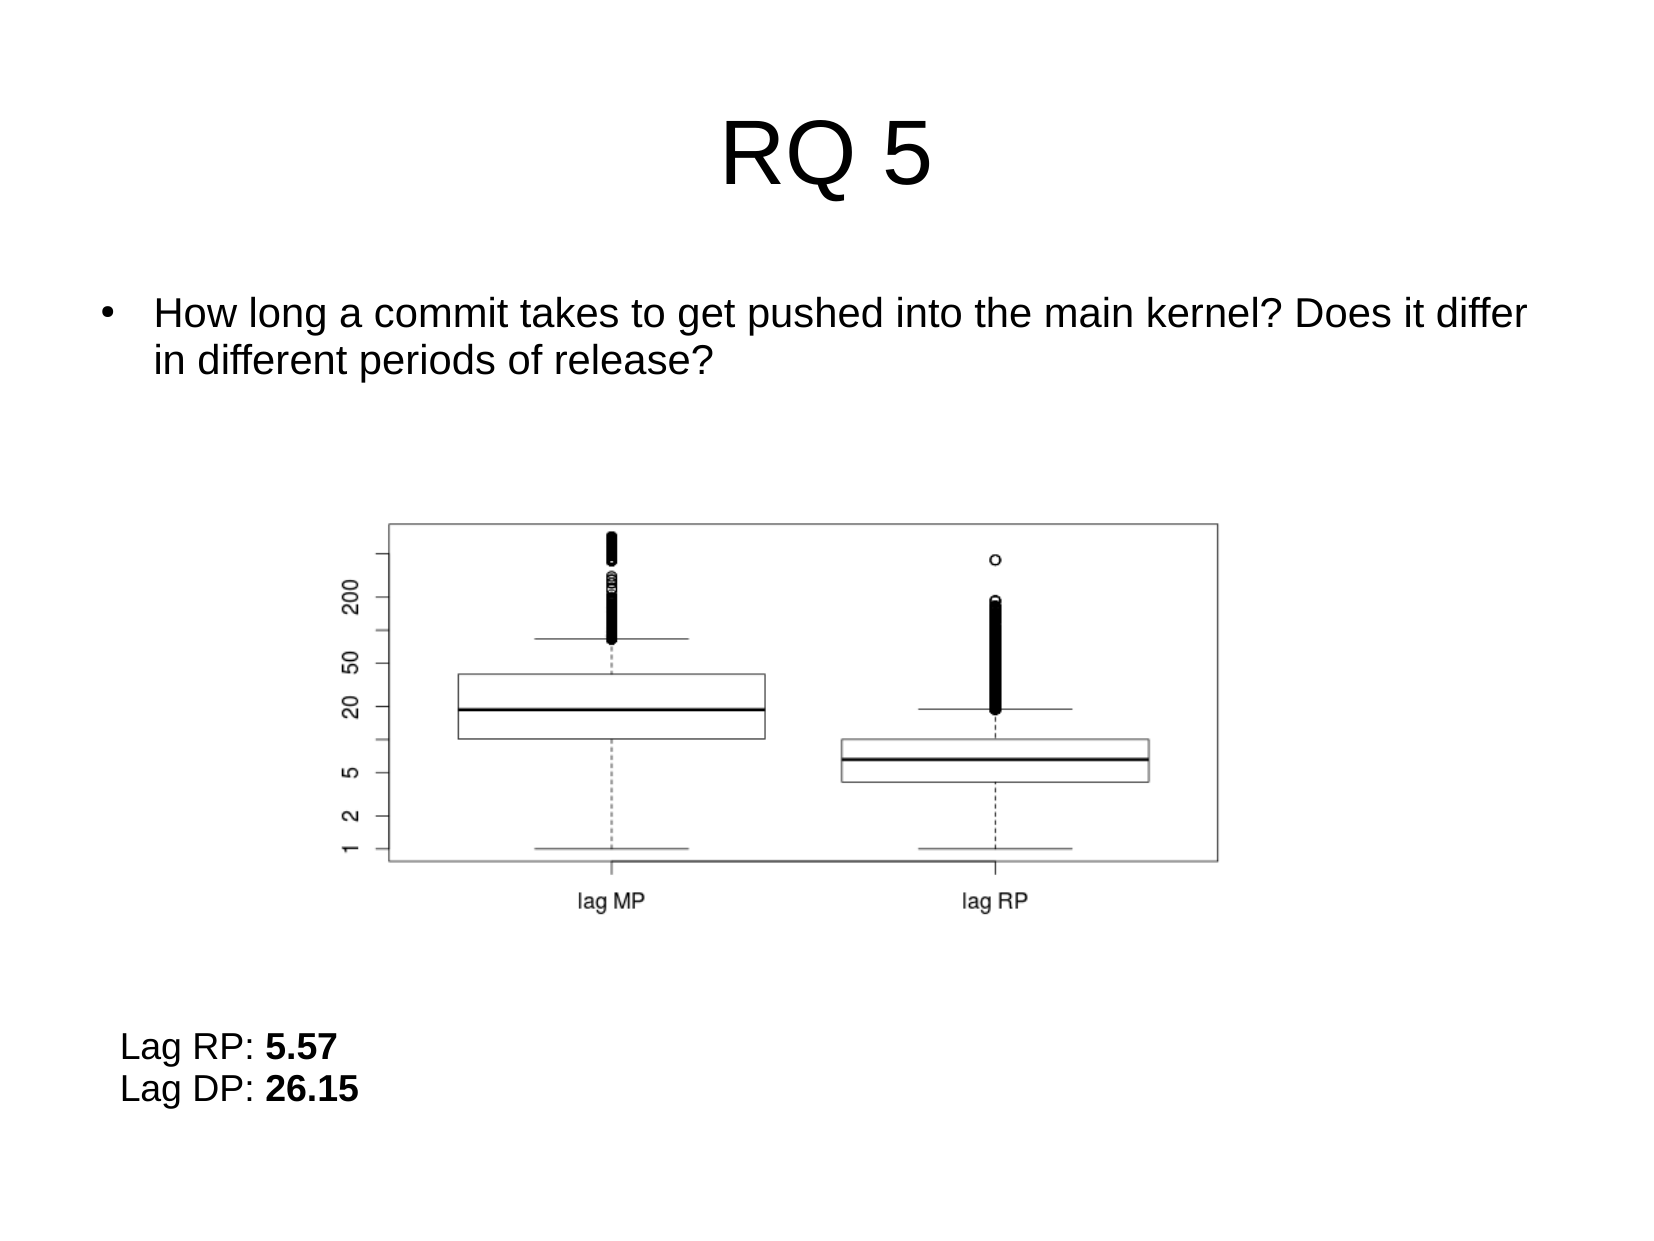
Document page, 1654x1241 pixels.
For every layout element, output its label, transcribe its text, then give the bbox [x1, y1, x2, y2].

picture [282, 418, 1273, 994]
list How long a commit takes to get pushed into the main kernel? Does it differ in different periods of release? [82, 290, 1538, 1010]
title RQ 5 [82, 49, 1571, 257]
text_box Lag RP: 5.57 Lag DP: 26.15 [105, 1017, 571, 1117]
